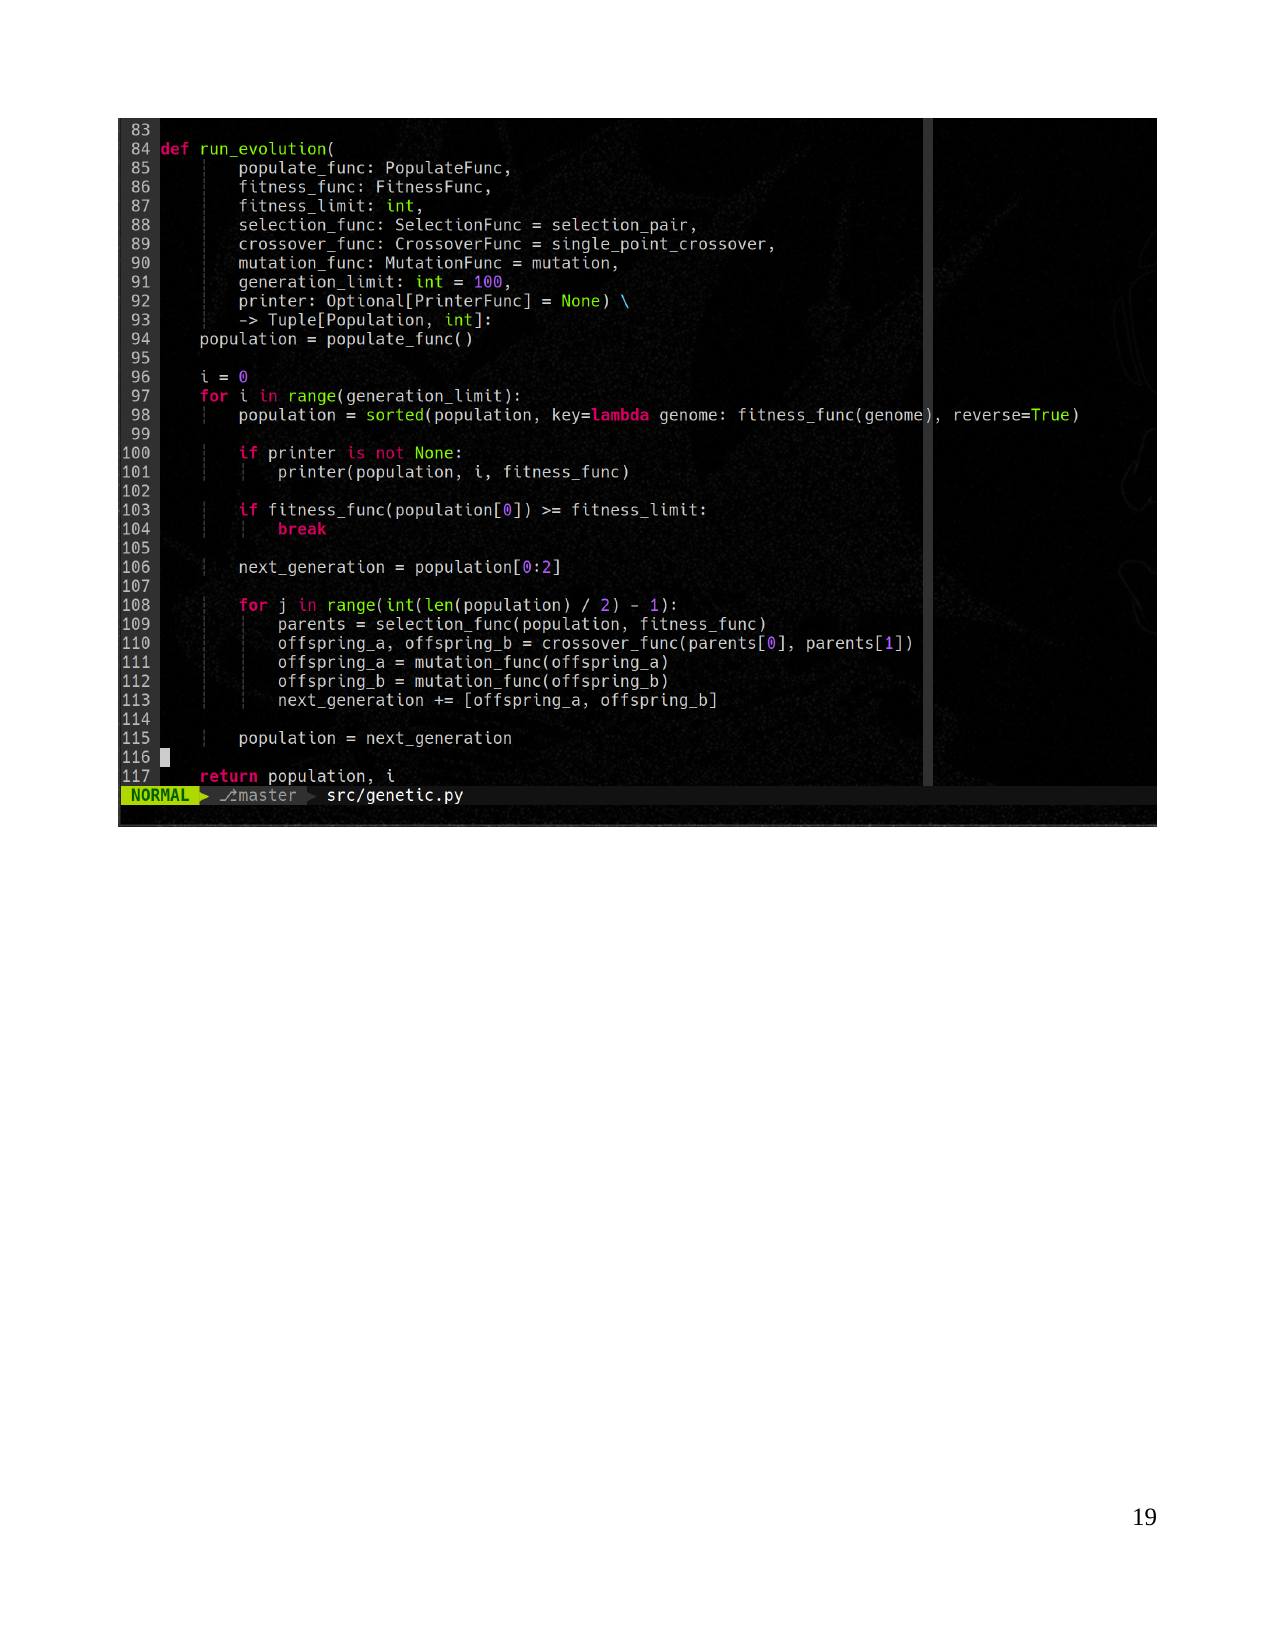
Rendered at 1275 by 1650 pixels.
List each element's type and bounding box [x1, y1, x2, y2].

picture [118, 118, 1157, 827]
